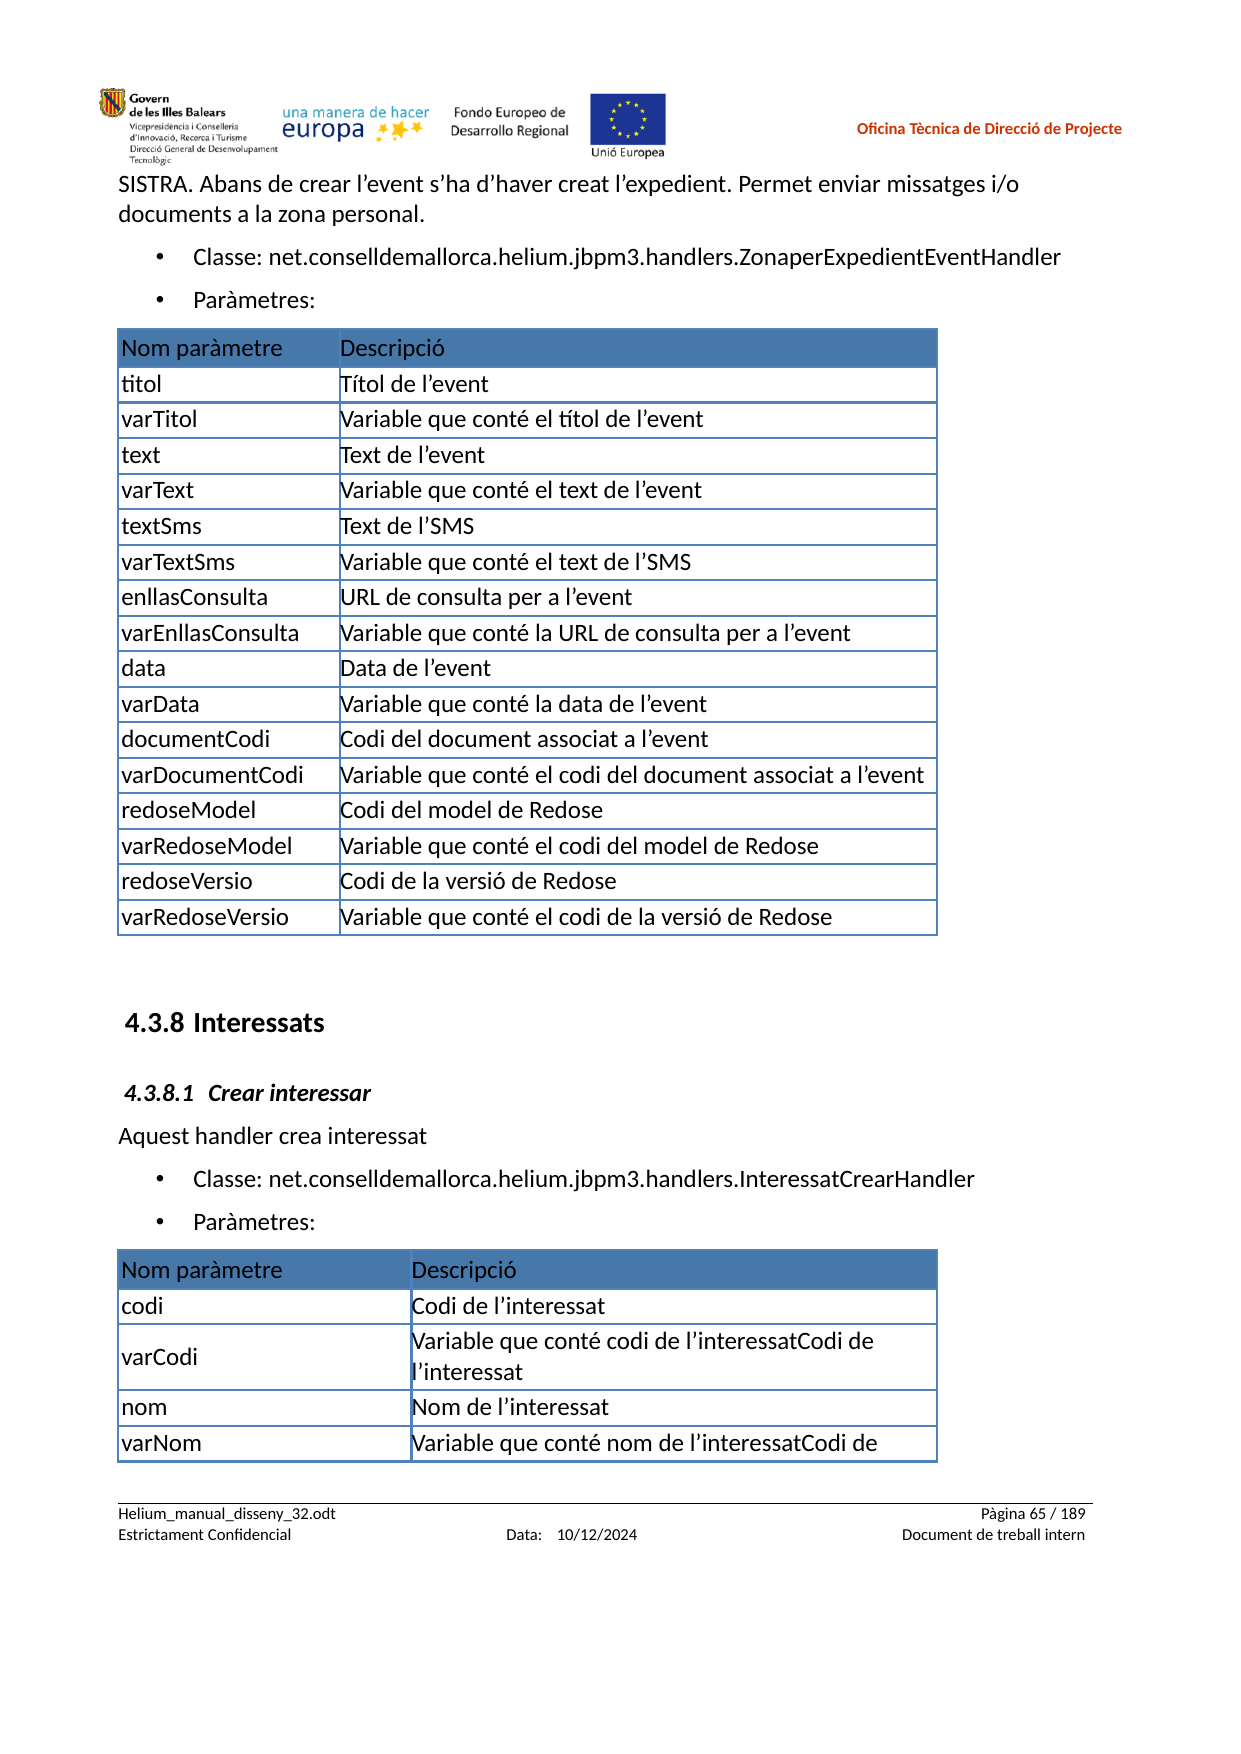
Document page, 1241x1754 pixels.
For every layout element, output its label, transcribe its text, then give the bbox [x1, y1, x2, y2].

table_cell text [119, 439, 339, 472]
table_cell Variable que conté el codi de la versió de Redose [341, 901, 936, 934]
table_cell Variable que conté el text de l’event [341, 475, 936, 508]
table_cell Variable que conté la data de l’event [341, 688, 936, 721]
table_cell Variable que conté codi de l’interessatCodi de l’interessat [413, 1325, 936, 1389]
subtitle Crear interessar [118, 1077, 1122, 1108]
table_cell Codi del model de Redose [341, 794, 936, 828]
table_cell Codi del document associat a l’event [341, 723, 936, 757]
table_cell varText [119, 475, 339, 508]
list Classe: net.conselldemallorca.helium.jbpm3.handlers.ZonaperExpedientEventHandler [156, 241, 1122, 272]
text Aquest handler crea interessat [118, 1120, 1122, 1151]
table_cell documentCodi [119, 723, 339, 757]
table_cell URL de consulta per a l’event [341, 581, 936, 614]
table_header Descripció [341, 330, 936, 366]
table_header Nom paràmetre [119, 1251, 410, 1288]
table_cell Variable que conté nom de l’interessatCodi de [413, 1427, 936, 1460]
table_cell enllasConsulta [119, 581, 339, 614]
table_cell Text de l’event [341, 439, 936, 472]
picture [99, 87, 668, 166]
table_cell varCodi [119, 1325, 410, 1389]
list Paràmetres: [156, 284, 1122, 315]
table_cell Variable que conté el títol de l’event [341, 404, 936, 437]
table_cell varEnllasConsulta [119, 617, 339, 650]
table_cell nom [119, 1391, 410, 1425]
list Classe: net.conselldemallorca.helium.jbpm3.handlers.InteressatCrearHandler [156, 1163, 1122, 1194]
table_cell varNom [119, 1427, 410, 1460]
table_cell textSms [119, 510, 339, 543]
table_header Nom paràmetre [119, 330, 339, 366]
table_cell Nom de l’interessat [413, 1391, 936, 1425]
table_cell redoseModel [119, 794, 339, 828]
table_cell Codi de la versió de Redose [341, 865, 936, 899]
text SISTRA. Abans de crear l’event s’ha d’haver creat l’expedient. Permet enviar missatges i/o documents a la zona personal. [118, 168, 1122, 229]
table_cell varTextSms [119, 546, 339, 579]
table_cell titol [119, 368, 339, 401]
table_cell Variable que conté el codi del document associat a l’event [341, 759, 936, 792]
table_cell varData [119, 688, 339, 721]
table_cell Data de l’event [341, 652, 936, 686]
table_cell Variable que conté el text de l’SMS [341, 546, 936, 579]
table_cell codi [119, 1290, 410, 1323]
table_cell Variable que conté el codi del model de Redose [341, 830, 936, 863]
subtitle Interessats [118, 1004, 1122, 1040]
table_cell Títol de l’event [341, 368, 936, 401]
table_cell varRedoseModel [119, 830, 339, 863]
table_cell varTitol [119, 404, 339, 437]
table_cell redoseVersio [119, 865, 339, 899]
table_cell Variable que conté la URL de consulta per a l’event [341, 617, 936, 650]
table_header Descripció [413, 1251, 936, 1288]
table_cell varRedoseVersio [119, 901, 339, 934]
table_cell Codi de l’interessat [413, 1290, 936, 1323]
table_cell Text de l’SMS [341, 510, 936, 543]
table_cell varDocumentCodi [119, 759, 339, 792]
list Paràmetres: [156, 1206, 1122, 1237]
table_cell data [119, 652, 339, 686]
